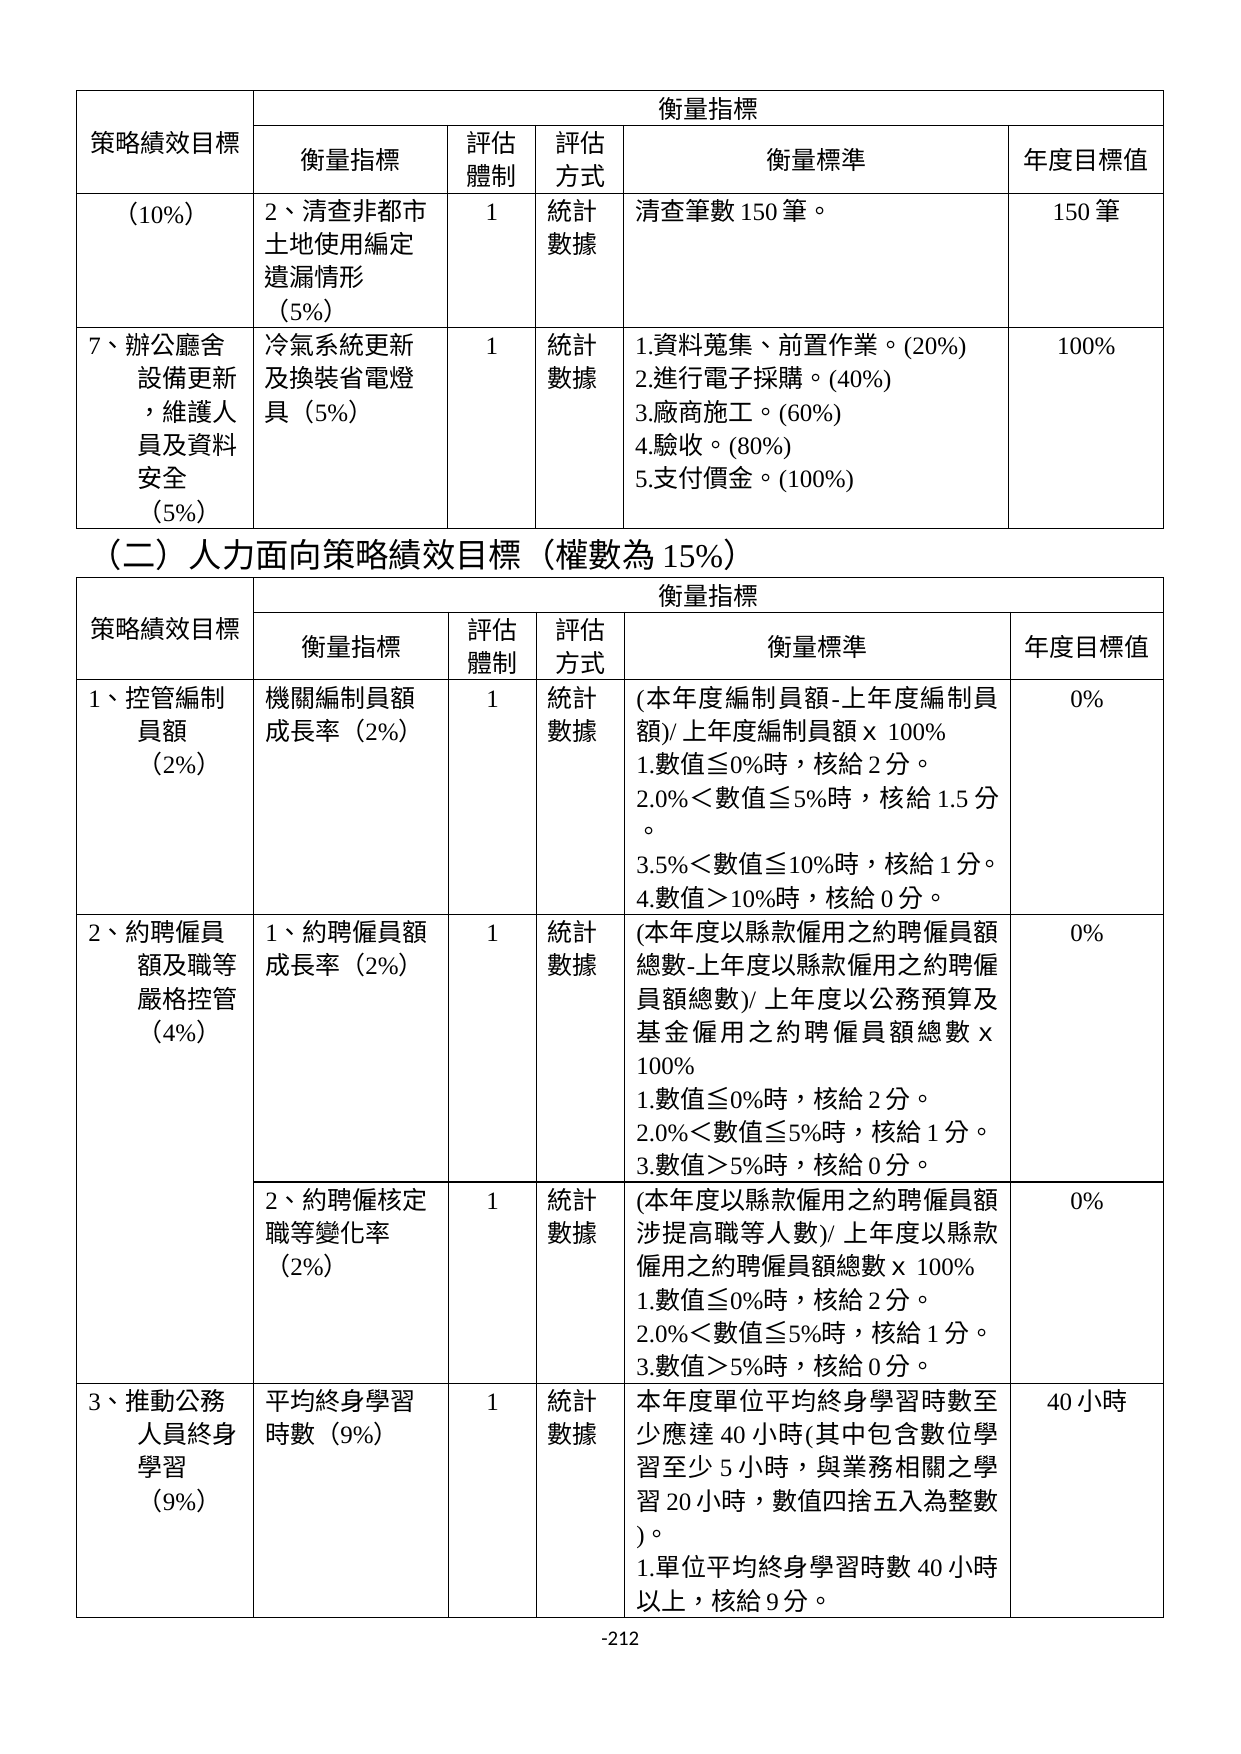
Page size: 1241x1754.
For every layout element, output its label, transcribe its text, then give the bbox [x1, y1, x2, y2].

table_header 衡量指標 [254, 91, 1163, 125]
table_cell 0% [1011, 680, 1163, 914]
table_cell 年度目標值 [1009, 126, 1163, 192]
table_cell 評估方式 [536, 126, 623, 192]
table_cell 1 [448, 194, 535, 327]
table_cell (本年度以縣款僱用之約聘僱員額總數-上年度以縣款僱用之約聘僱員額總數)/ 上年度以公務預算及基金僱用之約聘僱員額總數ｘ100% 1.數值≦0%時，核給2分。 2.0%＜數值≦5%時，核給1分。 3.數值＞5%時，核給0分。 [625, 915, 1010, 1181]
table_cell [77, 1181, 253, 1382]
table_cell 衡量指標 [254, 126, 447, 192]
table_header 策略績效目標 [77, 578, 253, 679]
table_cell 統計數據 [537, 680, 624, 914]
table_cell 1 [448, 328, 535, 528]
table_header 策略績效目標 [77, 91, 253, 192]
table_cell 本年度單位平均終身學習時數至少應達40小時(其中包含數位學習至少5小時，與業務相關之學習20小時，數值四捨五入為整數)。 1.單位平均終身學習時數40小時以上，核給9分。 [625, 1384, 1010, 1617]
table_cell 40小時 [1011, 1384, 1163, 1617]
table_cell 年度目標值 [1011, 613, 1163, 679]
table_cell 統計數據 [537, 1384, 624, 1617]
table_cell (本年度編制員額-上年度編制員額)/ 上年度編制員額ｘ100% 1.數值≦0%時，核給2分。 2.0%＜數值≦5%時，核給1.5分。 3.5%＜數值≦10%時，核給1分。 4.數值＞10%時，核給0分。 [625, 680, 1010, 914]
table_cell 冷氣系統更新及換裝省電燈具（5%） [254, 328, 447, 528]
table_cell 統計數據 [537, 915, 624, 1181]
table_cell 控管編制員額（2%） [77, 680, 253, 914]
table_cell 100% [1009, 328, 1163, 528]
table_cell 衡量標準 [625, 613, 1010, 679]
table_cell 評估體制 [448, 126, 535, 192]
table_cell （10%） [77, 194, 253, 327]
table_cell (本年度以縣款僱用之約聘僱員額涉提高職等人數)/ 上年度以縣款僱用之約聘僱員額總數ｘ100% 1.數值≦0%時，核給2分。 2.0%＜數值≦5%時，核給1分。 3.數值＞5%時，核給0分。 [625, 1183, 1010, 1382]
table_cell 2、清查非都市土地使用編定遺漏情形（5%） [254, 194, 447, 327]
table_cell 推動公務人員終身學習（9%） [77, 1384, 253, 1617]
table_cell 統計數據 [537, 1183, 624, 1382]
table_header 衡量指標 [254, 578, 1163, 612]
table_cell 平均終身學習時數（9%） [254, 1384, 448, 1617]
table_cell 機關編制員額成長率（2%） [254, 680, 448, 914]
table_cell 0% [1011, 1183, 1163, 1382]
table_cell 衡量指標 [254, 613, 448, 679]
table_cell 2、約聘僱核定職等變化率（2%） [254, 1183, 448, 1382]
table_cell 1.資料蒐集、前置作業。(20%) 2.進行電子採購。(40%) 3.廠商施工。(60%) 4.驗收。(80%) 5.支付價金。(100%) [624, 328, 1008, 528]
table_cell 1 [449, 1183, 536, 1382]
table_cell 1、約聘僱員額成長率（2%） [254, 915, 448, 1181]
table_cell 1 [449, 680, 536, 914]
table_cell 150筆 [1009, 194, 1163, 327]
table_cell 評估方式 [537, 613, 624, 679]
table_cell 衡量標準 [624, 126, 1008, 192]
table_cell 約聘僱員額及職等嚴格控管（4%） [77, 915, 253, 1181]
table_cell 統計數據 [536, 194, 623, 327]
table_cell 1 [449, 915, 536, 1181]
table_cell 統計數據 [536, 328, 623, 528]
table_cell 評估體制 [449, 613, 536, 679]
table_cell 清查筆數150筆。 [624, 194, 1008, 327]
text （二）人力面向策略績效目標（權數為15%） [88, 529, 1152, 577]
table_cell 辦公廳舍設備更新，維護人員及資料安全（5%） [77, 328, 253, 528]
table_cell 0% [1011, 915, 1163, 1181]
table_cell 1 [449, 1384, 536, 1617]
